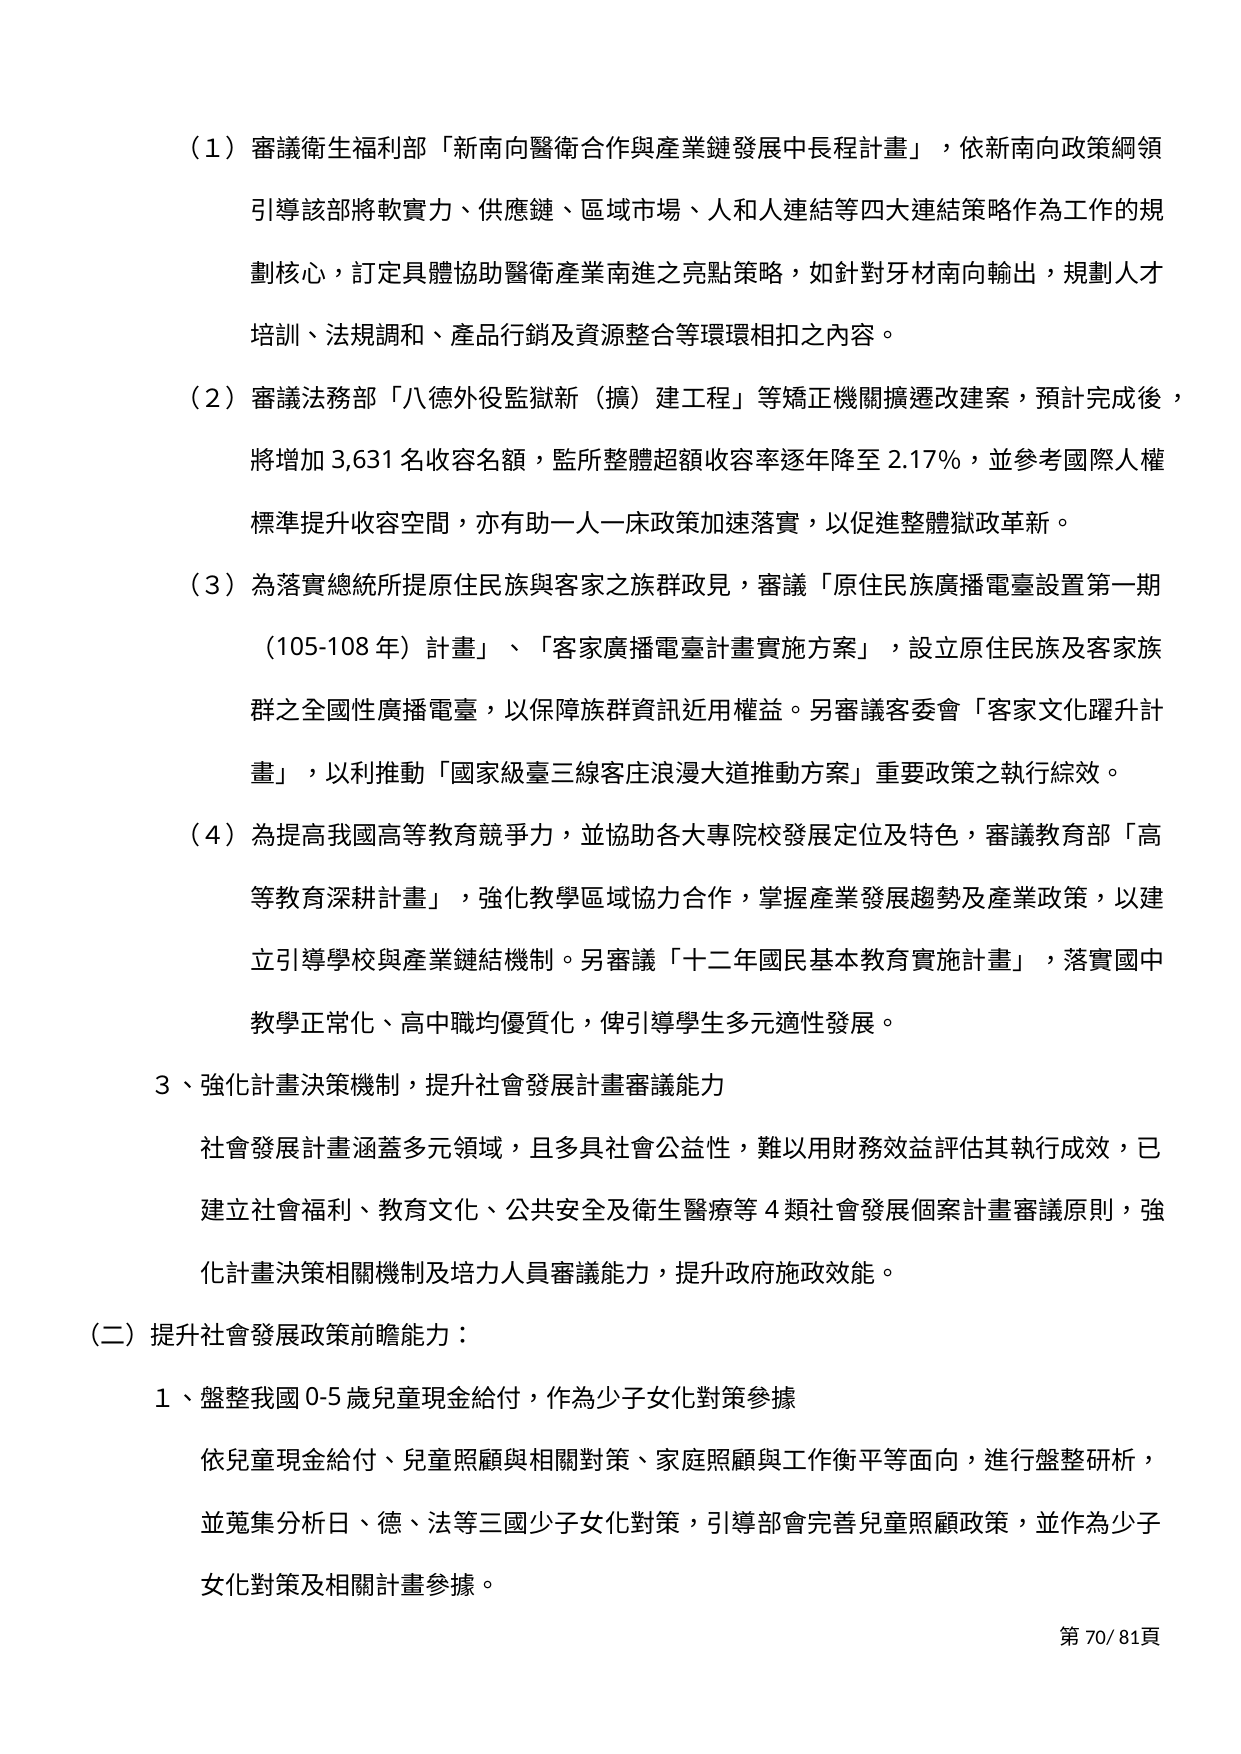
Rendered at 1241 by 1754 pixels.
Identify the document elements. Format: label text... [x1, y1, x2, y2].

text 依兒童現金給付、兒童照顧與相關對策、家庭照顧與工作衡平等面向，進行盤整研析，並蒐集分析日、德、法等三國少子女化對策，引導部會完善兒童照顧政策，並作為少子女化對策及相關計畫參據。 [200, 1417, 1165, 1604]
text （二）提升社會發展政策前瞻能力： [75, 1292, 1165, 1354]
text ３、強化計畫決策機制，提升社會發展計畫審議能力 [150, 1042, 1165, 1104]
text （２）審議法務部「八德外役監獄新（擴）建工程」等矯正機關擴遷改建案，預計完成後，將增加3,631名收容名額，監所整體超額收容率逐年降至2.17％，並參考國際人權標準提升收容空間，亦有助一人一床政策加速落實，以促進整體獄政革新。 [175, 354, 1165, 542]
text （１）審議衛生福利部「新南向醫衛合作與產業鏈發展中長程計畫」，依新南向政策綱領引導該部將軟實力、供應鏈、區域市場、人和人連結等四大連結策略作為工作的規劃核心，訂定具體協助醫衛產業南進之亮點策略，如針對牙材南向輸出，規劃人才培訓、法規調和、產品行銷及資源整合等環環相扣之內容。 [175, 104, 1165, 354]
text 社會發展計畫涵蓋多元領域，且多具社會公益性，難以用財務效益評估其執行成效，已建立社會福利、教育文化、公共安全及衛生醫療等4類社會發展個案計畫審議原則，強化計畫決策相關機制及培力人員審議能力，提升政府施政效能。 [200, 1104, 1165, 1292]
text （３）為落實總統所提原住民族與客家之族群政見，審議「原住民族廣播電臺設置第一期（105-108年）計畫」、「客家廣播電臺計畫實施方案」，設立原住民族及客家族群之全國性廣播電臺，以保障族群資訊近用權益。另審議客委會「客家文化躍升計畫」，以利推動「國家級臺三線客庄浪漫大道推動方案」重要政策之執行綜效。 [175, 542, 1165, 792]
text （４）為提高我國高等教育競爭力，並協助各大專院校發展定位及特色，審議教育部「高等教育深耕計畫」，強化教學區域協力合作，掌握產業發展趨勢及產業政策，以建立引導學校與產業鏈結機制。另審議「十二年國民基本教育實施計畫」，落實國中教學正常化、高中職均優質化，俾引導學生多元適性發展。 [175, 792, 1165, 1042]
text １、盤整我國0-5歲兒童現金給付，作為少子女化對策參據 [150, 1354, 1165, 1417]
